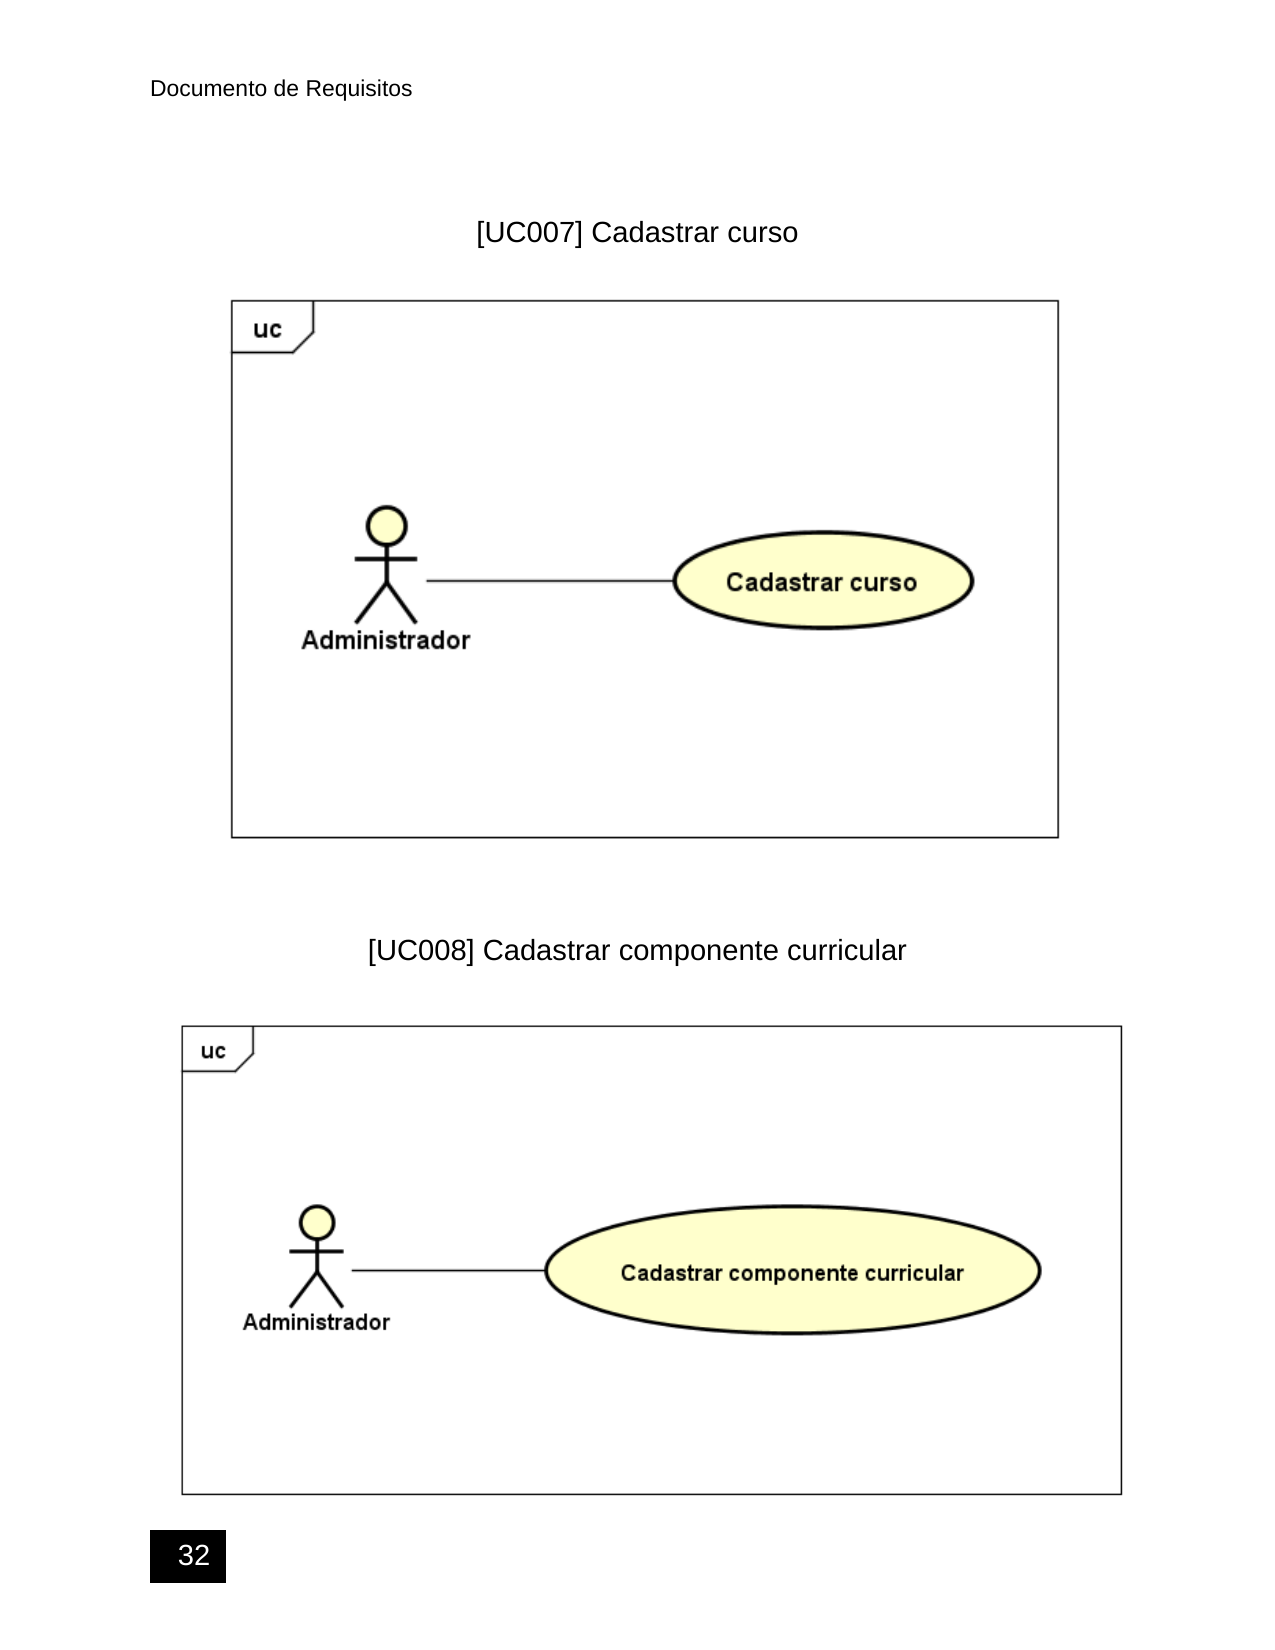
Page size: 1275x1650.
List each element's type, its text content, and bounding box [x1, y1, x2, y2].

picture [211, 280, 1078, 859]
text [UC007] Cadastrar curso [150, 215, 1125, 249]
text [UC008] Cadastrar componente curricular [150, 932, 1125, 966]
picture [164, 1008, 1140, 1513]
